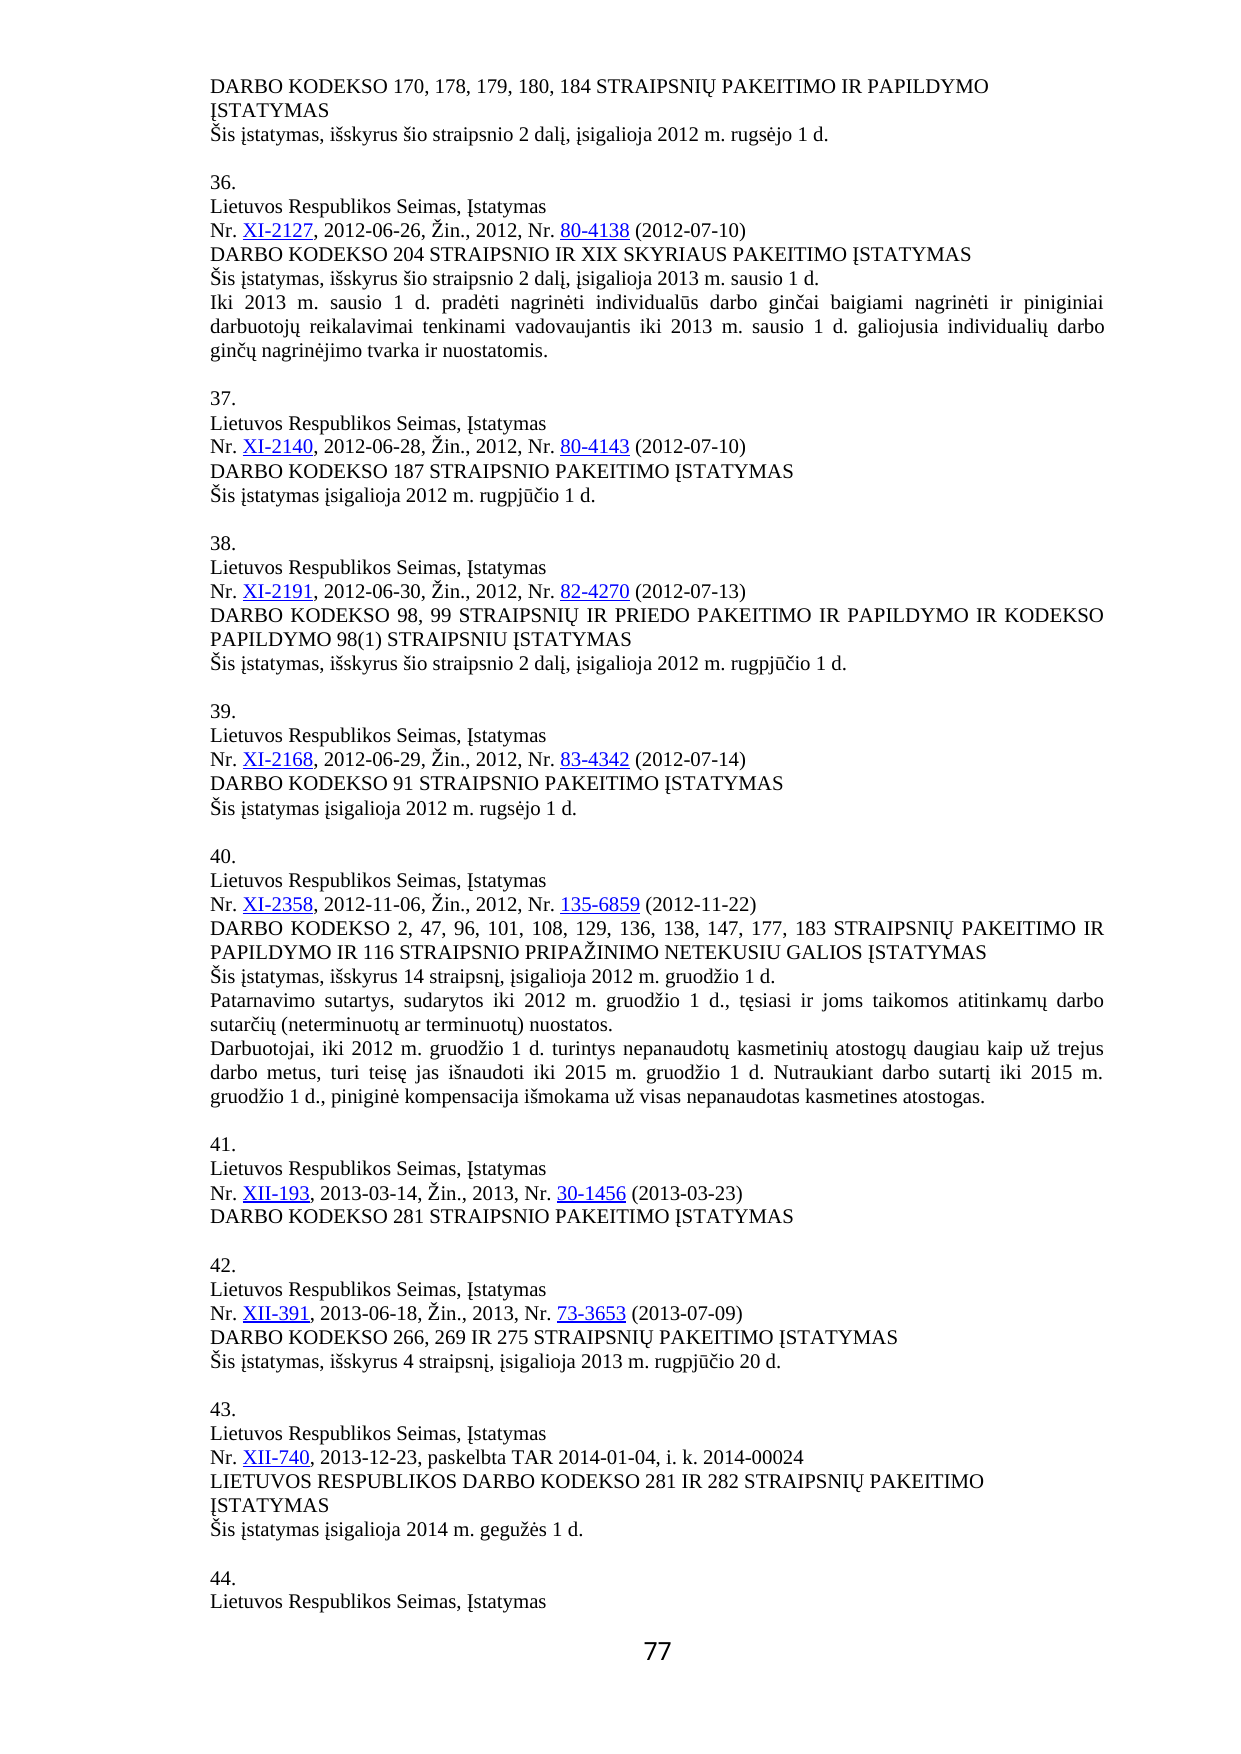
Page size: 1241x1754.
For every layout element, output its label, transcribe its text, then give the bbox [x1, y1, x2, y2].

text Nr. XI-2358, 2012-11-06, Žin., 2012, Nr. 135-6859 (2012-11-22) [210, 892, 1106, 916]
text DARBO KODEKSO 2, 47, 96, 101, 108, 129, 136, 138, 147, 177, 183 STRAIPSNIŲ PAKEITIMO IR PAPILDYMO IR 116 STRAIPSNIO PRIPAŽINIMO NETEKUSIU GALIOS ĮSTATYMAS [210, 916, 1106, 964]
text Lietuvos Respublikos Seimas, Įstatymas [210, 1421, 1106, 1445]
text DARBO KODEKSO 91 STRAIPSNIO PAKEITIMO ĮSTATYMAS [210, 771, 1106, 795]
text Lietuvos Respublikos Seimas, Įstatymas [210, 410, 1106, 434]
text Lietuvos Respublikos Seimas, Įstatymas [210, 1277, 1106, 1301]
text DARBO KODEKSO 266, 269 IR 275 STRAIPSNIŲ PAKEITIMO ĮSTATYMAS [210, 1325, 1106, 1349]
text DARBO KODEKSO 187 STRAIPSNIO PAKEITIMO ĮSTATYMAS [210, 458, 1106, 483]
text Lietuvos Respublikos Seimas, Įstatymas [210, 723, 1106, 747]
text Lietuvos Respublikos Seimas, Įstatymas [210, 1156, 1106, 1180]
text Nr. XI-2191, 2012-06-30, Žin., 2012, Nr. 82-4270 (2012-07-13) [210, 579, 1106, 603]
text 40. [210, 843, 1106, 868]
text Darbuotojai, iki 2012 m. gruodžio 1 d. turintys nepanaudotų kasmetinių atostogų daugiau kaip už trejus darbo metus, turi teisę jas išnaudoti iki 2015 m. gruodžio 1 d. Nutraukiant darbo sutartį iki 2015 m. gruodžio 1 d., piniginė kompensacija išmokama už visas nepanaudotas kasmetines atostogas. [210, 1036, 1106, 1108]
text Nr. XII-391, 2013-06-18, Žin., 2013, Nr. 73-3653 (2013-07-09) [210, 1301, 1106, 1325]
text Šis įstatymas, išskyrus 4 straipsnį, įsigalioja 2013 m. rugpjūčio 20 d. [210, 1349, 1106, 1373]
text Lietuvos Respublikos Seimas, Įstatymas [210, 868, 1106, 892]
text 42. [210, 1253, 1106, 1277]
text LIETUVOS RESPUBLIKOS DARBO KODEKSO 281 IR 282 STRAIPSNIŲ PAKEITIMO ĮSTATYMAS [210, 1469, 1106, 1517]
text Nr. XII-193, 2013-03-14, Žin., 2013, Nr. 30-1456 (2013-03-23) [210, 1180, 1106, 1204]
text Lietuvos Respublikos Seimas, Įstatymas [210, 194, 1106, 218]
text Šis įstatymas įsigalioja 2012 m. rugsėjo 1 d. [210, 795, 1106, 819]
text Iki 2013 m. sausio 1 d. pradėti nagrinėti individualūs darbo ginčai baigiami nagrinėti ir piniginiai darbuotojų reikalavimai tenkinami vadovaujantis iki 2013 m. sausio 1 d. galiojusia individualių darbo ginčų nagrinėjimo tvarka ir nuostatomis. [210, 290, 1106, 362]
text Nr. XI-2127, 2012-06-26, Žin., 2012, Nr. 80-4138 (2012-07-10) [210, 218, 1106, 242]
text 38. [210, 531, 1106, 555]
text 37. [210, 386, 1106, 410]
text Lietuvos Respublikos Seimas, Įstatymas [210, 1589, 1106, 1613]
text Šis įstatymas, išskyrus šio straipsnio 2 dalį, įsigalioja 2012 m. rugsėjo 1 d. [210, 122, 1106, 146]
text Šis įstatymas, išskyrus 14 straipsnį, įsigalioja 2012 m. gruodžio 1 d. [210, 964, 1106, 988]
text Nr. XI-2140, 2012-06-28, Žin., 2012, Nr. 80-4143 (2012-07-10) [210, 434, 1106, 458]
text DARBO KODEKSO 170, 178, 179, 180, 184 STRAIPSNIŲ PAKEITIMO IR PAPILDYMO ĮSTATYMAS [210, 73, 1106, 122]
text Šis įstatymas įsigalioja 2014 m. gegužės 1 d. [210, 1517, 1106, 1541]
text 36. [210, 170, 1106, 194]
text 41. [210, 1132, 1106, 1156]
text DARBO KODEKSO 98, 99 STRAIPSNIŲ IR PRIEDO PAKEITIMO IR PAPILDYMO IR KODEKSO PAPILDYMO 98(1) STRAIPSNIU ĮSTATYMAS [210, 603, 1106, 651]
text Šis įstatymas, išskyrus šio straipsnio 2 dalį, įsigalioja 2013 m. sausio 1 d. [210, 266, 1106, 290]
text Nr. XII-740, 2013-12-23, paskelbta TAR 2014-01-04, i. k. 2014-00024 [210, 1445, 1106, 1469]
text Šis įstatymas, išskyrus šio straipsnio 2 dalį, įsigalioja 2012 m. rugpjūčio 1 d. [210, 651, 1106, 675]
text DARBO KODEKSO 204 STRAIPSNIO IR XIX SKYRIAUS PAKEITIMO ĮSTATYMAS [210, 242, 1106, 266]
text Nr. XI-2168, 2012-06-29, Žin., 2012, Nr. 83-4342 (2012-07-14) [210, 747, 1106, 771]
text 39. [210, 699, 1106, 723]
text 43. [210, 1397, 1106, 1421]
text Lietuvos Respublikos Seimas, Įstatymas [210, 555, 1106, 579]
text DARBO KODEKSO 281 STRAIPSNIO PAKEITIMO ĮSTATYMAS [210, 1204, 1106, 1228]
text 44. [210, 1565, 1106, 1589]
text Šis įstatymas įsigalioja 2012 m. rugpjūčio 1 d. [210, 483, 1106, 507]
text Patarnavimo sutartys, sudarytos iki 2012 m. gruodžio 1 d., tęsiasi ir joms taikomos atitinkamų darbo sutarčių (neterminuotų ar terminuotų) nuostatos. [210, 988, 1106, 1036]
